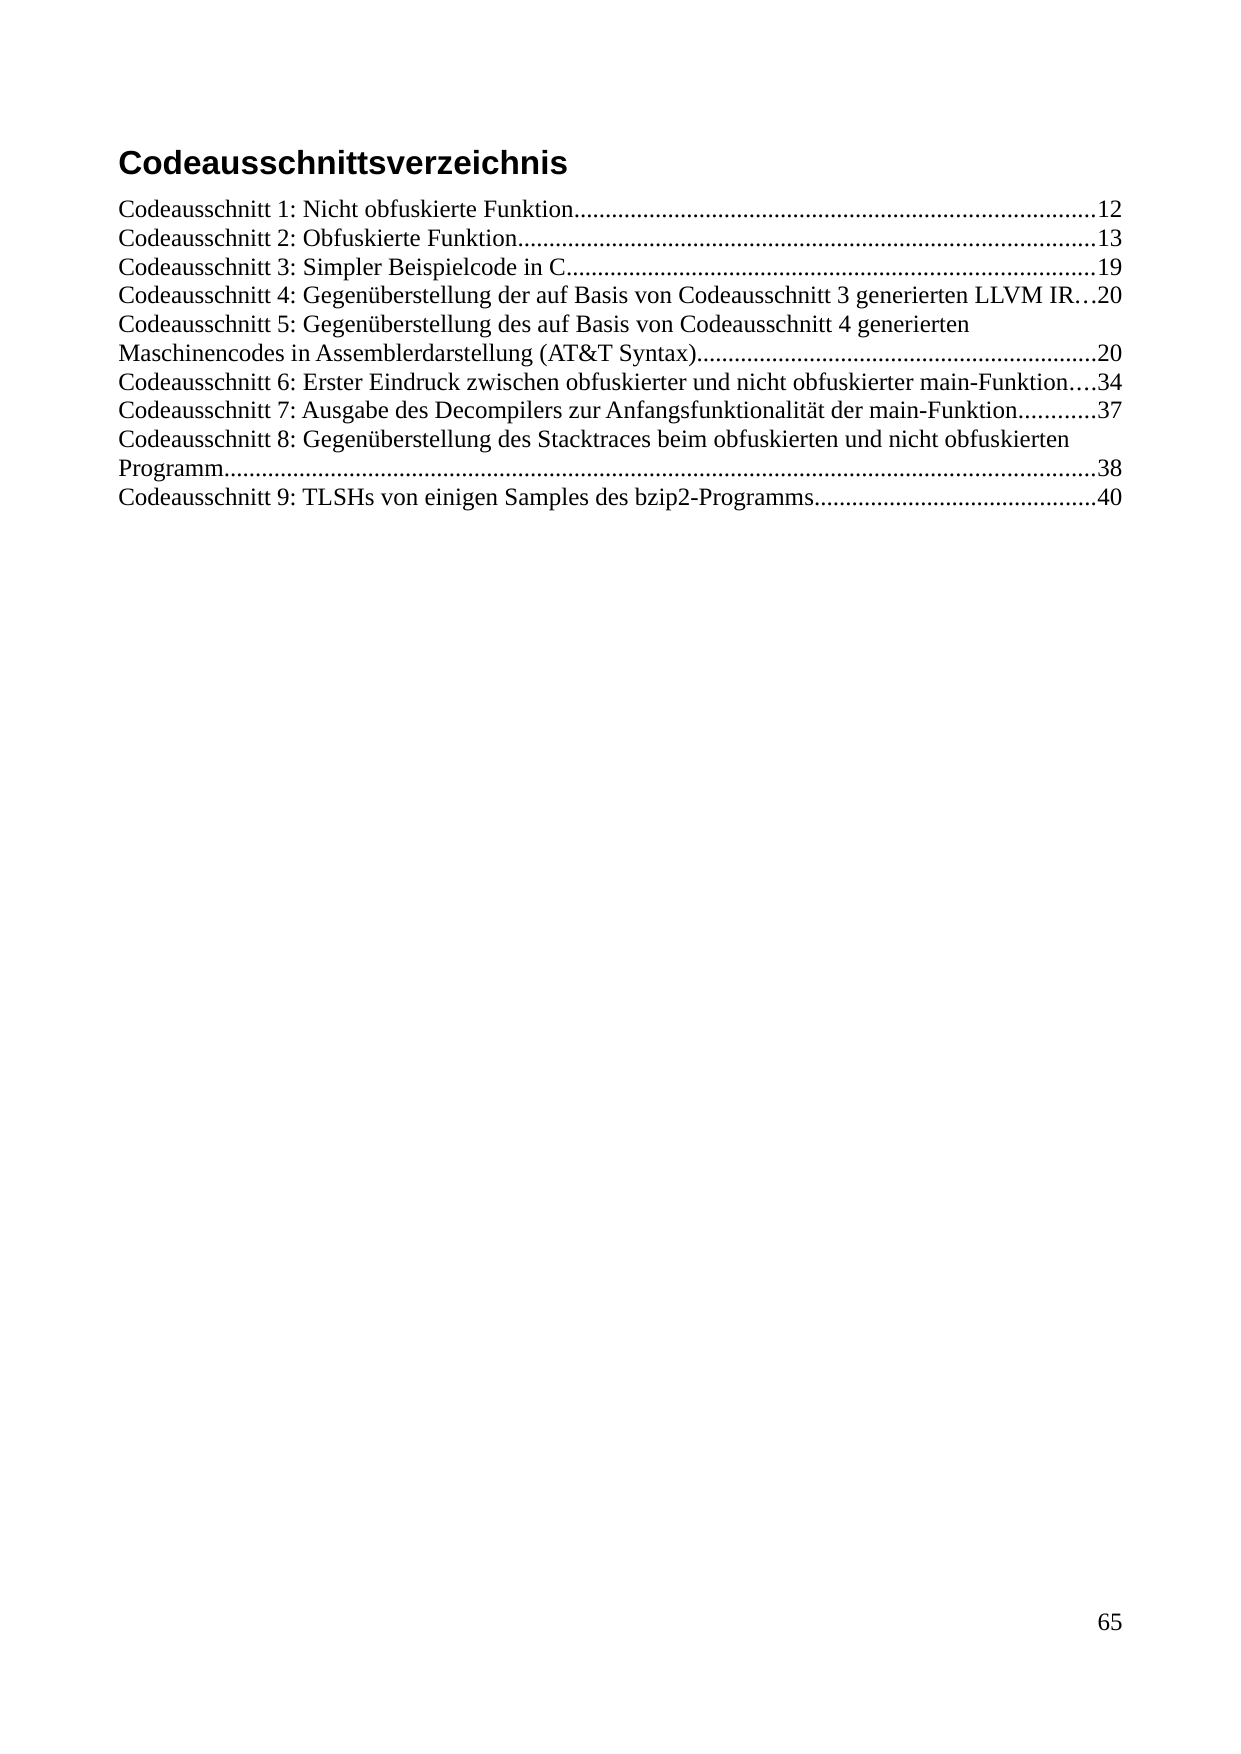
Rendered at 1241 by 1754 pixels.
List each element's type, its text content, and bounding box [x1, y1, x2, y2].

text Codeausschnitt 5: Gegenüberstellung des auf Basis von Codeausschnitt 4 generierten Maschinencodes in Assemblerdarstellung (AT&T Syntax) 20 [118, 309, 1122, 367]
text Codeausschnitt 9: TLSHs von einigen Samples des bzip2-Programms 40 [118, 482, 1122, 510]
text Codeausschnitt 7: Ausgabe des Decompilers zur Anfangsfunktionalität der main-Funktion 37 [118, 395, 1122, 424]
text Codeausschnitt 2: Obfuskierte Funktion 13 [118, 223, 1122, 252]
text Codeausschnitt 4: Gegenüberstellung der auf Basis von Codeausschnitt 3 generierten LLVM IR 20 [118, 280, 1122, 309]
subtitle Codeausschnittsverzeichnis [118, 143, 1122, 182]
text Codeausschnitt 3: Simpler Beispielcode in C 19 [118, 252, 1122, 280]
text Codeausschnitt 6: Erster Eindruck zwischen obfuskierter und nicht obfuskierter main-Funktion 34 [118, 367, 1122, 395]
text Codeausschnitt 8: Gegenüberstellung des Stacktraces beim obfuskierten und nicht obfuskierten Programm 38 [118, 424, 1122, 482]
text Codeausschnitt 1: Nicht obfuskierte Funktion 12 [118, 194, 1122, 223]
